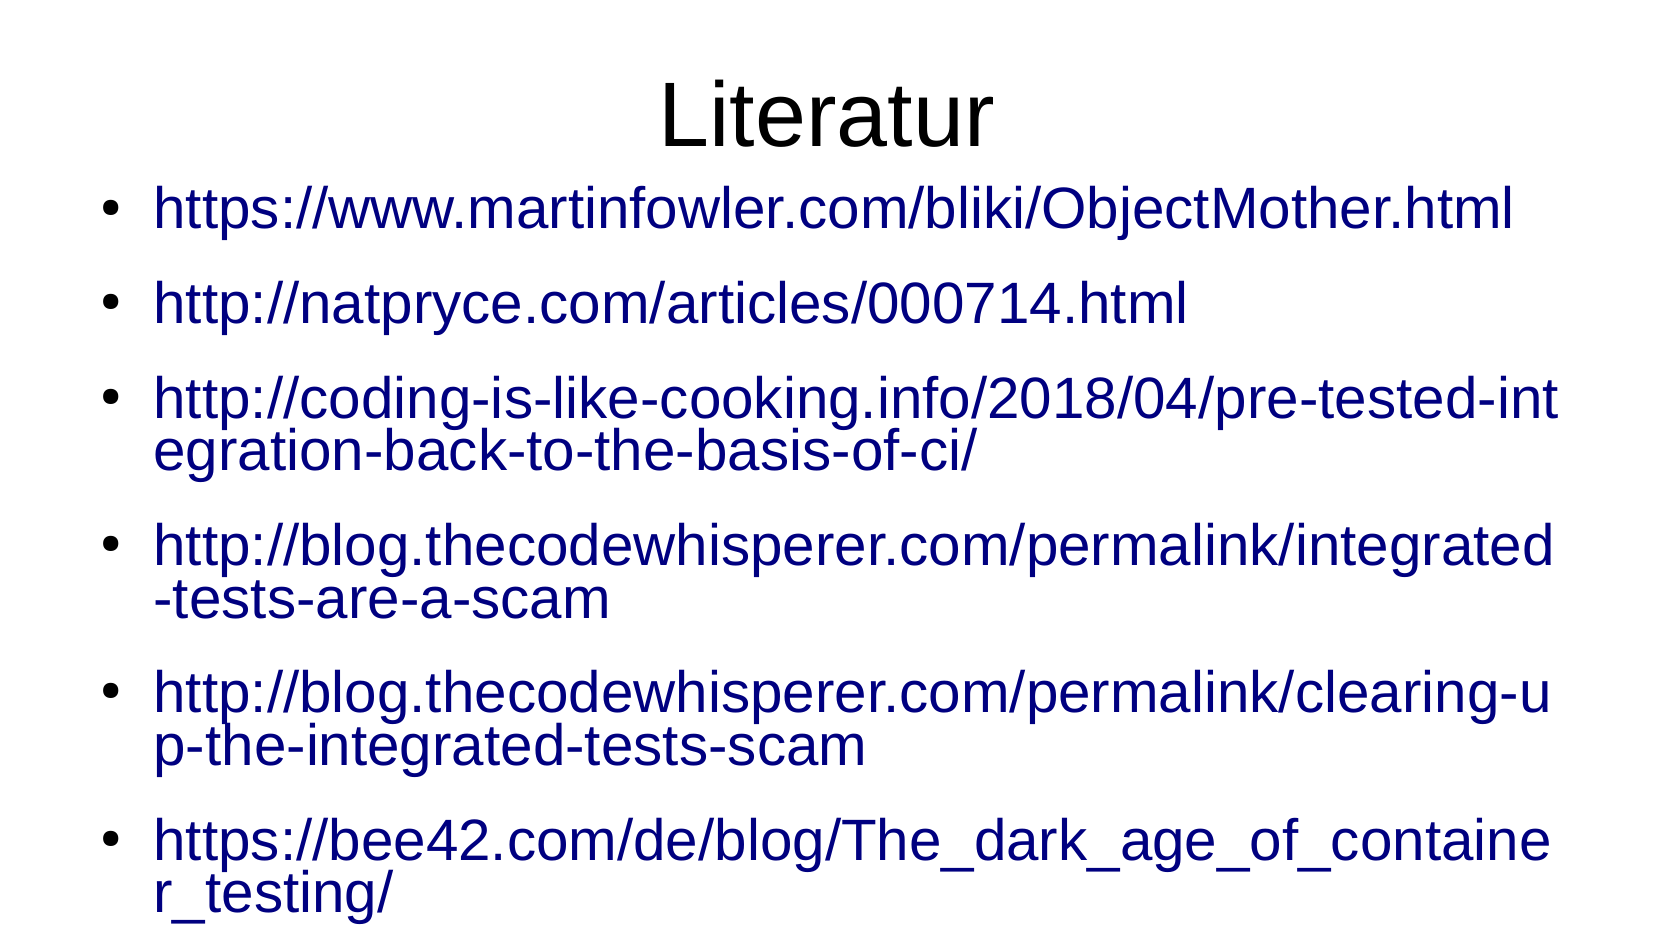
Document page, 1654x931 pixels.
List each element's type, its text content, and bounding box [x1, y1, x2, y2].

title Literatur [82, 37, 1571, 176]
list https://www.martinfowler.com/bliki/ObjectMother.html http://natpryce.com/articles/000714.html http://coding-is-like-cooking.info/2018/04/pre-tested-integration-back-to-the-basis-of-ci/ http://blog.thecodewhisperer.com/permalink/integrated-tests-are-a-scam http://blog.thecodewhisperer.com/permalink/clearing-up-the-integrated-tests-scam https://bee42.com/de/blog/The_dark_age_of_container_testing/ [82, 176, 1571, 716]
